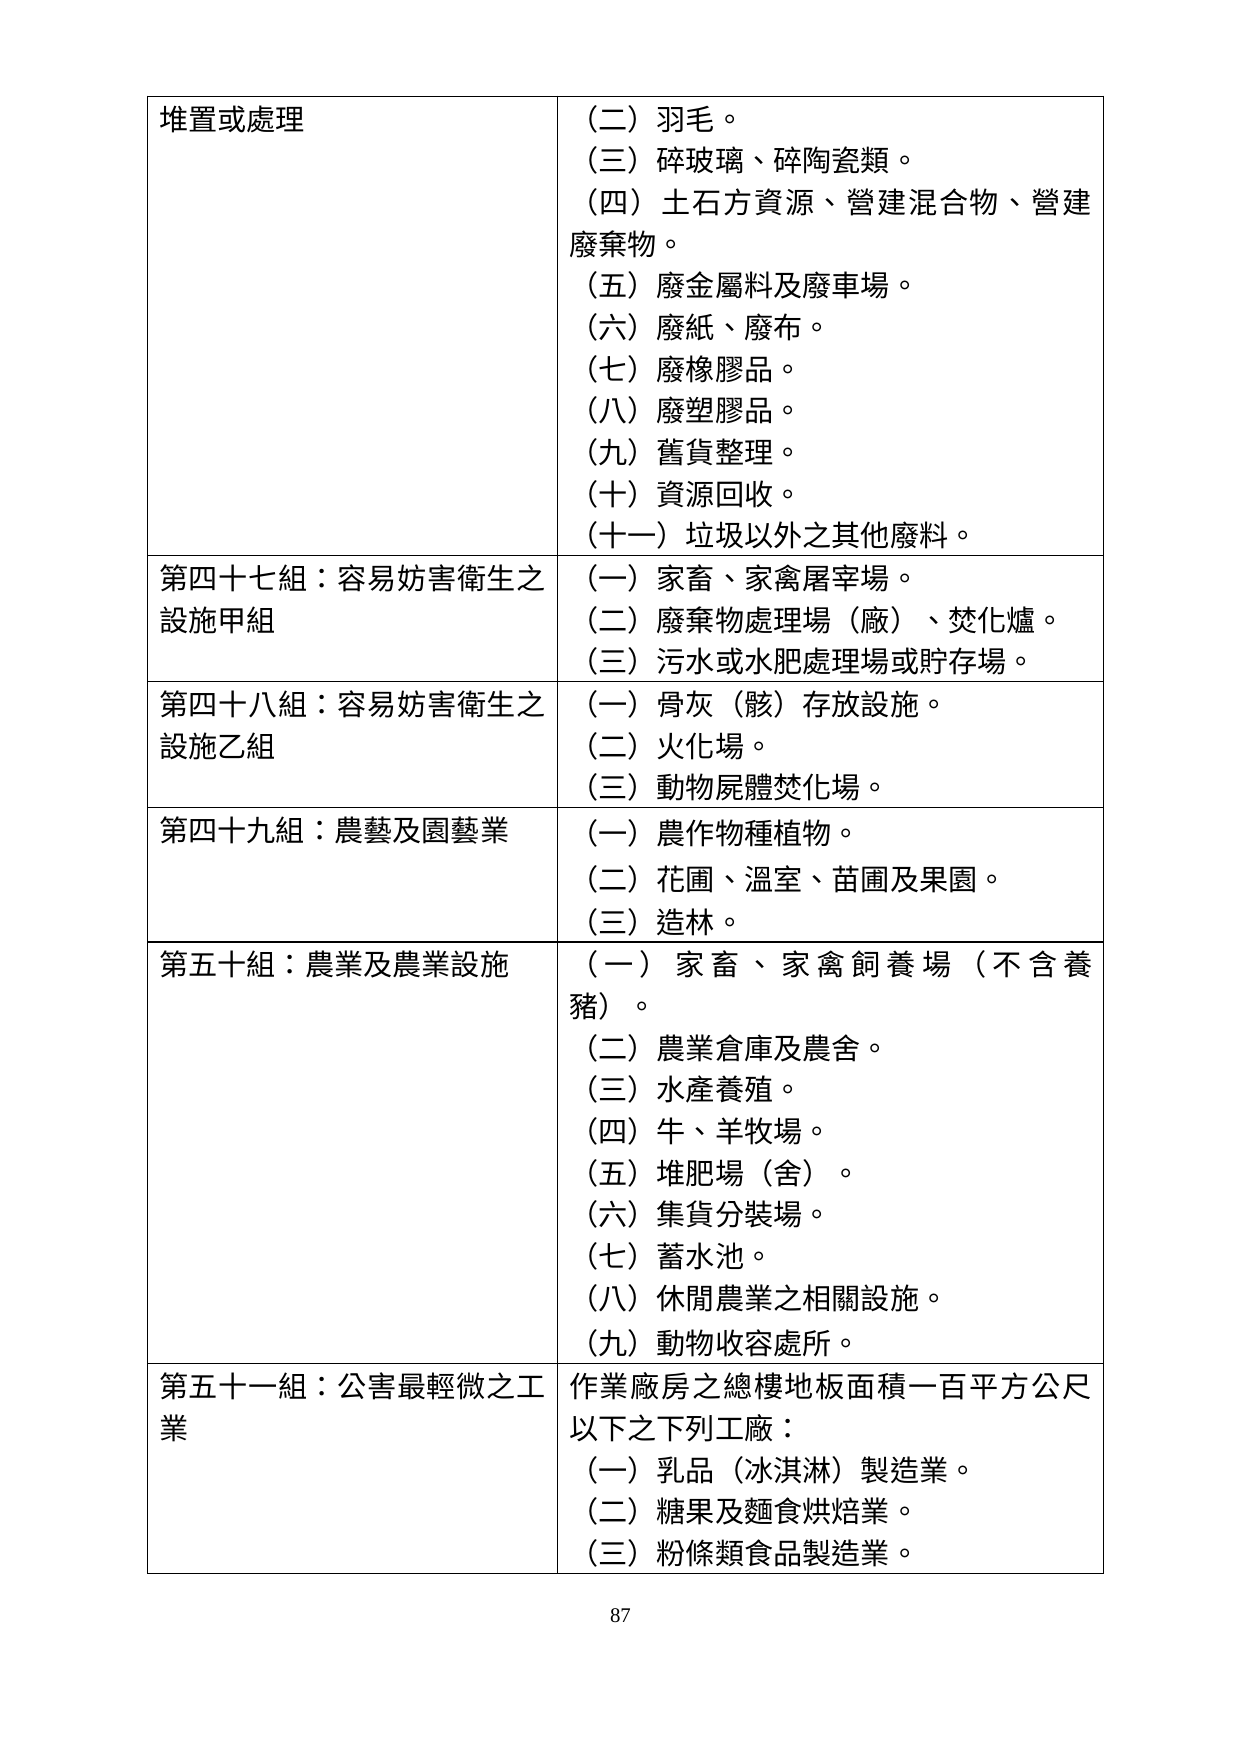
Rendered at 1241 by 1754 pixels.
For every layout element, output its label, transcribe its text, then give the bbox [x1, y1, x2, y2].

table_cell （一）農作物種植物。 （二）花圃、溫室、苗圃及果園。 （三）造林。 [558, 808, 1103, 941]
table_cell 第四十八組：容易妨害衛生之設施乙組 [148, 682, 557, 807]
table_cell 第四十九組：農藝及園藝業 [148, 808, 557, 941]
table_cell 作業廠房之總樓地板面積一百平方公尺以下之下列工廠： （一）乳品（冰淇淋）製造業。 （二）糖果及麵食烘焙業。 （三）粉條類食品製造業。 [558, 1364, 1103, 1573]
table_cell （一）家畜、家禽飼養場（不含養豬）。 （二）農業倉庫及農舍。 （三）水產養殖。 （四）牛、羊牧場。 （五）堆肥場（舍）。 （六）集貨分裝場。 （七）蓄水池。 （八）休閒農業之相關設施。 （九）動物收容處所。 [558, 943, 1103, 1363]
table_cell （二）羽毛。 （三）碎玻璃、碎陶瓷類。 （四）土石方資源、營建混合物、營建廢棄物。 （五）廢金屬料及廢車場。 （六）廢紙、廢布。 （七）廢橡膠品。 （八）廢塑膠品。 （九）舊貨整理。 （十）資源回收。 （十一）垃圾以外之其他廢料。 [558, 97, 1103, 555]
table_cell （一）家畜、家禽屠宰場。 （二）廢棄物處理場（廠）、焚化爐。 （三）污水或水肥處理場或貯存場。 [558, 556, 1103, 681]
table_cell 第五十一組：公害最輕微之工業 [148, 1364, 557, 1573]
table_cell 堆置或處理 [148, 97, 557, 555]
table_cell 第五十組：農業及農業設施 [148, 943, 557, 1363]
table_cell 第四十七組：容易妨害衛生之設施甲組 [148, 556, 557, 681]
table_cell （一）骨灰（骸）存放設施。 （二）火化場。 （三）動物屍體焚化場。 [558, 682, 1103, 807]
